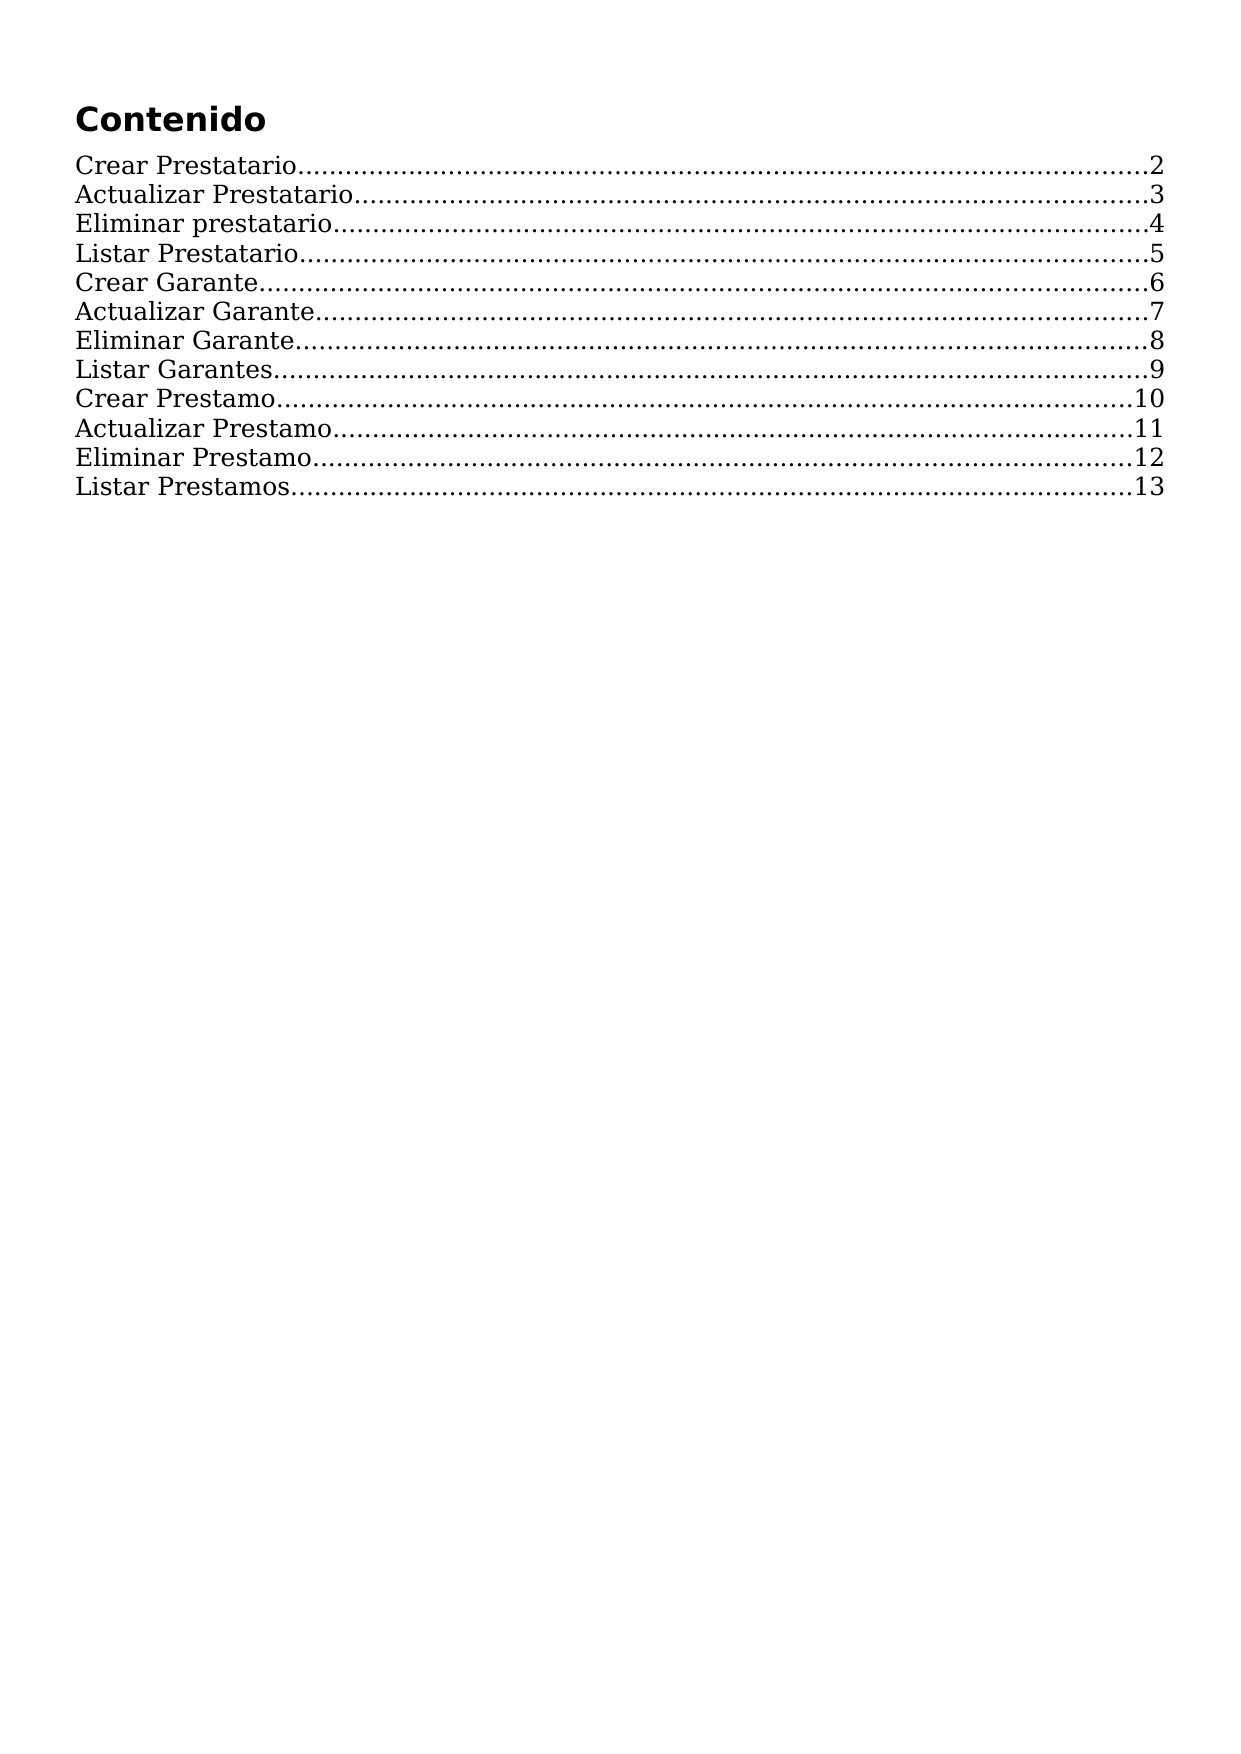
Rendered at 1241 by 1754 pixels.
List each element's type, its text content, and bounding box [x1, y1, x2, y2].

text Actualizar Garante 7 [75, 297, 1165, 326]
text Crear Prestatario 2 [75, 151, 1165, 181]
text Eliminar Garante 8 [75, 326, 1165, 356]
text Listar Garantes 9 [75, 356, 1165, 385]
text Crear Prestamo 10 [75, 385, 1165, 414]
text Actualizar Prestatario 3 [75, 181, 1165, 210]
text Listar Prestamos 13 [75, 472, 1165, 501]
subtitle Contenido [75, 100, 1165, 139]
text Eliminar Prestamo 12 [75, 443, 1165, 472]
text Eliminar prestatario 4 [75, 210, 1165, 239]
text Actualizar Prestamo 11 [75, 414, 1165, 443]
text Listar Prestatario 5 [75, 239, 1165, 268]
text Crear Garante 6 [75, 268, 1165, 297]
